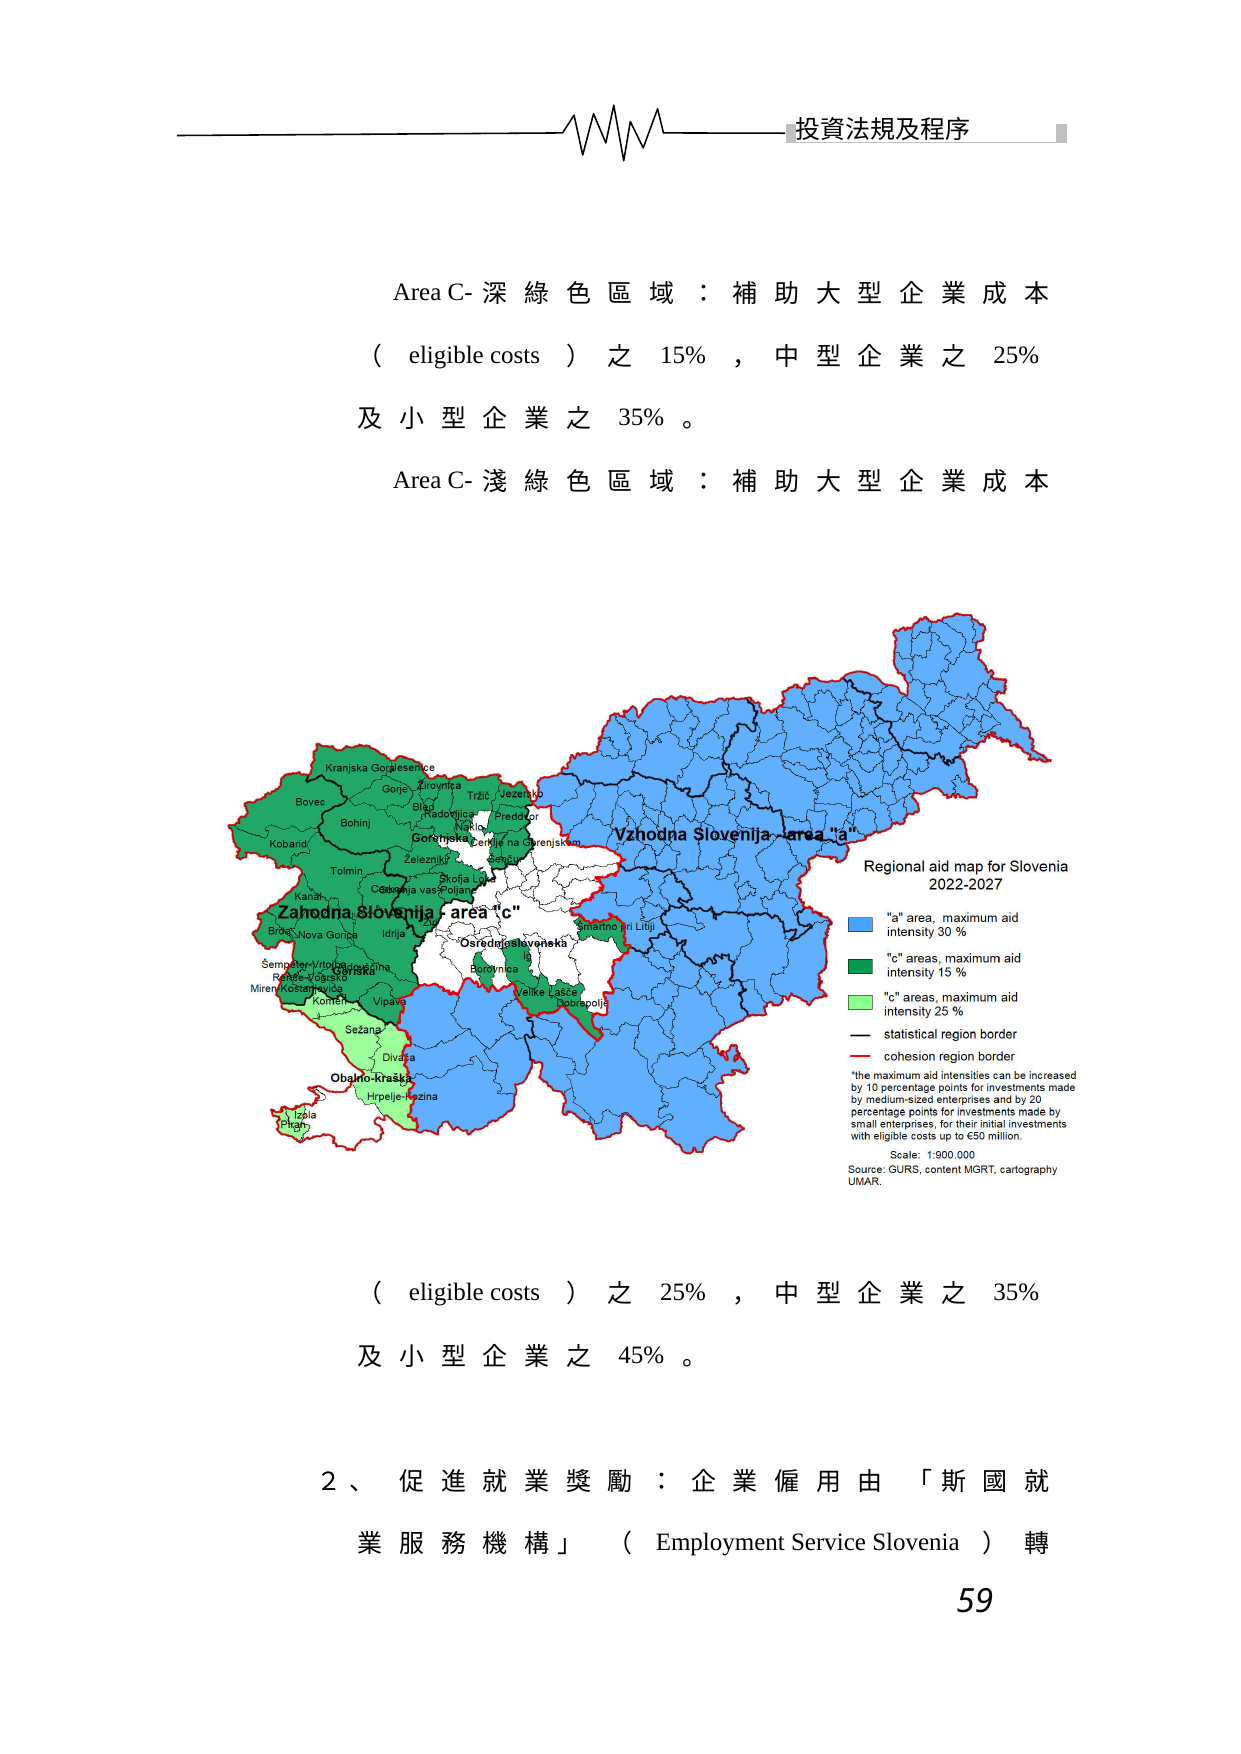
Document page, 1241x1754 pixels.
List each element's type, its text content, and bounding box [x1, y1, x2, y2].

text ２、促進就業獎勵：企業僱用由「斯國就業服務機構」（Employment Service Slovenia）轉 [281, 1438, 1058, 1563]
picture [201, 561, 1087, 1189]
text （eligible costs）之25%，中型企業之35%及小型企業之45%。 [330, 1189, 1058, 1375]
text Area C-淺綠色區域：補助大型企業成本 [330, 438, 1058, 561]
text Area C-深綠色區域：補助大型企業成本（eligible costs）之15%，中型企業之25%及小型企業之35%。 [330, 250, 1058, 438]
